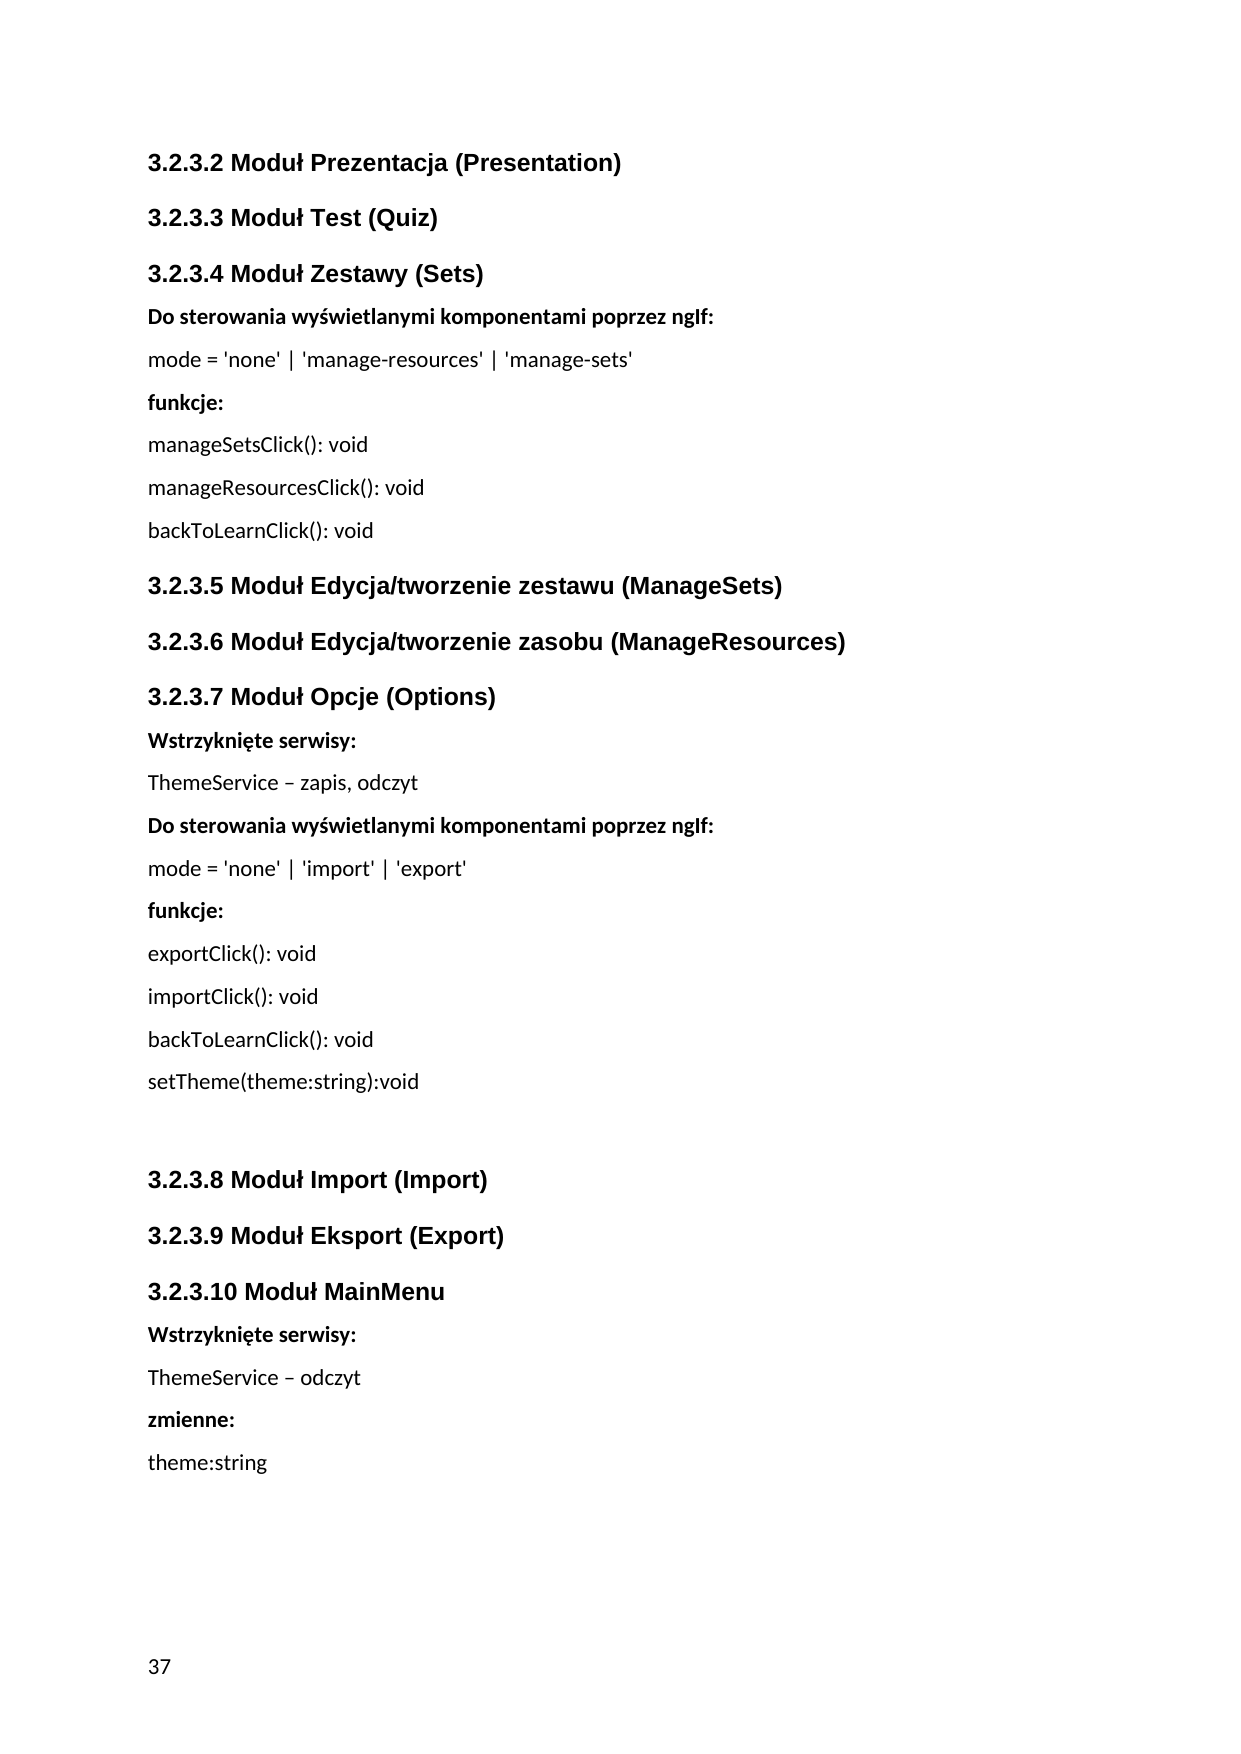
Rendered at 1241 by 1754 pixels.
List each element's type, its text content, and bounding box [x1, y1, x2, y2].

subtitle 3.2.3.4 Moduł Zestawy (Sets) [148, 259, 1093, 288]
text mode = 'none' | 'manage-resources' | 'manage-sets' [148, 345, 1093, 373]
text backToLearnClick(): void [148, 1025, 1093, 1053]
subtitle 3.2.3.8 Moduł Import (Import) [148, 1165, 1093, 1194]
text ThemeService – odczyt [148, 1363, 1093, 1391]
text Wstrzyknięte serwisy: [148, 1320, 1093, 1348]
text importClick(): void [148, 982, 1093, 1010]
subtitle 3.2.3.6 Moduł Edycja/tworzenie zasobu (ManageResources) [148, 627, 1093, 655]
text ThemeService – zapis, odczyt [148, 768, 1093, 796]
text manageSetsClick(): void [148, 430, 1093, 458]
subtitle 3.2.3.3 Moduł Test (Quiz) [148, 203, 1093, 232]
text Do sterowania wyświetlanymi komponentami poprzez ngIf: [148, 302, 1093, 330]
subtitle 3.2.3.9 Moduł Eksport (Export) [148, 1221, 1093, 1249]
text backToLearnClick(): void [148, 516, 1093, 544]
text funkcje: [148, 388, 1093, 416]
text manageResourcesClick(): void [148, 473, 1093, 501]
subtitle 3.2.3.5 Moduł Edycja/tworzenie zestawu (ManageSets) [148, 571, 1093, 599]
subtitle 3.2.3.10 Moduł MainMenu [148, 1277, 1093, 1305]
text zmienne: [148, 1405, 1093, 1433]
subtitle 3.2.3.2 Moduł Prezentacja (Presentation) [148, 148, 1093, 176]
text funkcje: [148, 897, 1093, 924]
text setTheme(theme:string):void [148, 1067, 1093, 1095]
text Wstrzyknięte serwisy: [148, 726, 1093, 754]
subtitle 3.2.3.7 Moduł Opcje (Options) [148, 682, 1093, 711]
text theme:string [148, 1448, 1093, 1476]
text exportClick(): void [148, 939, 1093, 967]
text Do sterowania wyświetlanymi komponentami poprzez ngIf: [148, 811, 1093, 839]
text mode = 'none' | 'import' | 'export' [148, 854, 1093, 882]
